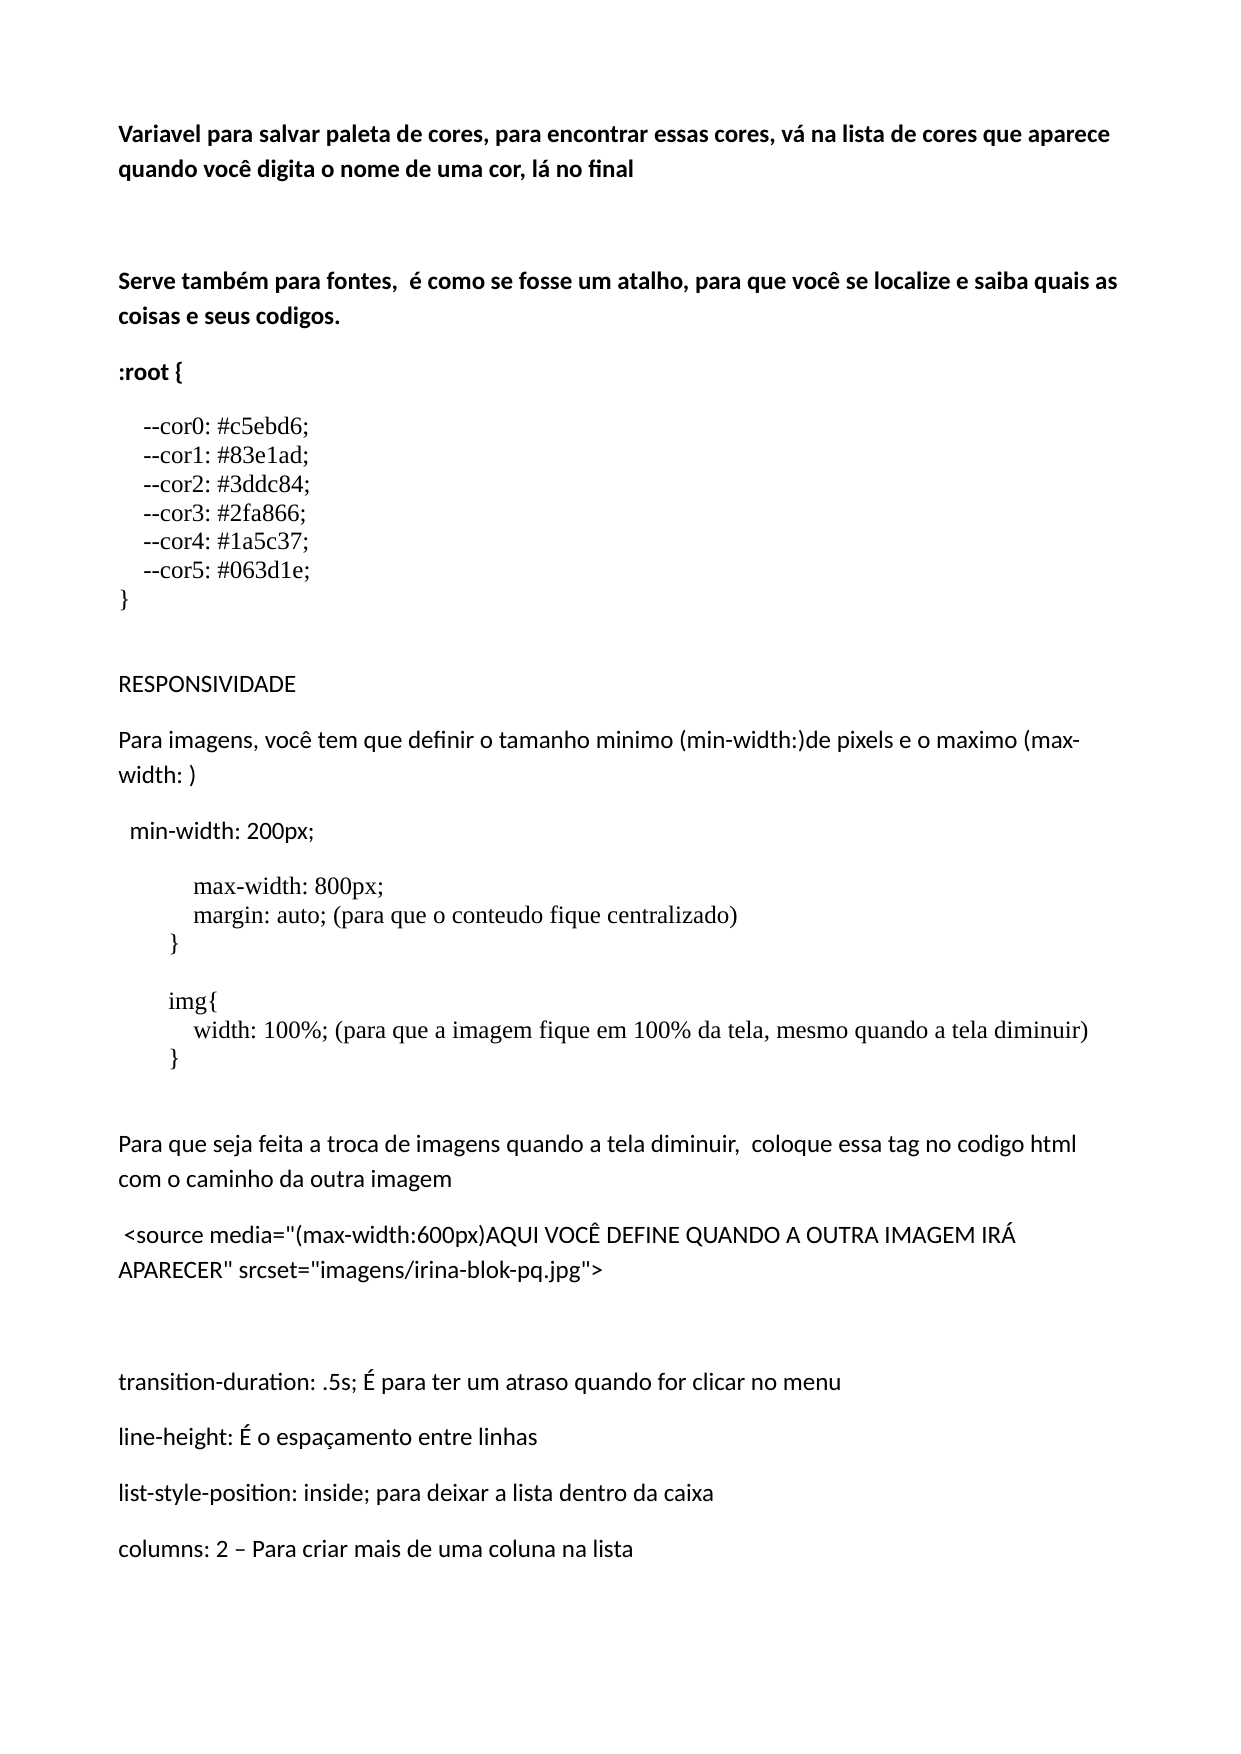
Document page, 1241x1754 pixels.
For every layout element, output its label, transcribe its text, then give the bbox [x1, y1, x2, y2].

text :root { [118, 356, 1122, 386]
text --cor1: #83e1ad; [118, 440, 1122, 469]
text Para que seja feita a troca de imagens quando a tela diminuir, coloque essa tag no codigo html com o caminho da outra imagem [118, 1128, 1122, 1194]
text Serve também para fontes, é como se fosse um atalho, para que você se localize e saiba quais as coisas e seus codigos. [118, 265, 1122, 330]
text --cor3: #2fa866; [118, 498, 1122, 526]
text width: 100%; (para que a imagem fique em 100% da tela, mesmo quando a tela diminuir) [118, 1015, 1122, 1043]
text --cor4: #1a5c37; [118, 526, 1122, 555]
text RESPONSIVIDADE [118, 668, 1122, 699]
text --cor5: #063d1e; [118, 555, 1122, 584]
text <source media="(max-width:600px)AQUI VOCÊ DEFINE QUANDO A OUTRA IMAGEM IRÁ APARECER" srcset="imagens/irina-blok-pq.jpg"> [118, 1219, 1122, 1284]
text transition-duration: .5s; É para ter um atraso quando for clicar no menu [118, 1366, 1122, 1396]
text } [118, 584, 1122, 613]
text min-width: 200px; [118, 815, 1122, 846]
text } [118, 928, 1122, 957]
text list-style-position: inside; para deixar a lista dentro da caixa [118, 1477, 1122, 1508]
text max-width: 800px; [118, 871, 1122, 900]
text --cor0: #c5ebd6; [118, 411, 1122, 440]
text Variavel para salvar paleta de cores, para encontrar essas cores, vá na lista de cores que aparece quando você digita o nome de uma cor, lá no final [118, 118, 1122, 184]
text margin: auto; (para que o conteudo fique centralizado) [118, 900, 1122, 928]
text columns: 2 – Para criar mais de uma coluna na lista [118, 1533, 1122, 1564]
text --cor2: #3ddc84; [118, 469, 1122, 498]
text Para imagens, você tem que definir o tamanho minimo (min-width:)de pixels e o maximo (max-width: ) [118, 724, 1122, 790]
text } [118, 1043, 1122, 1072]
text img{ [118, 986, 1122, 1015]
text line-height: É o espaçamento entre linhas [118, 1421, 1122, 1452]
